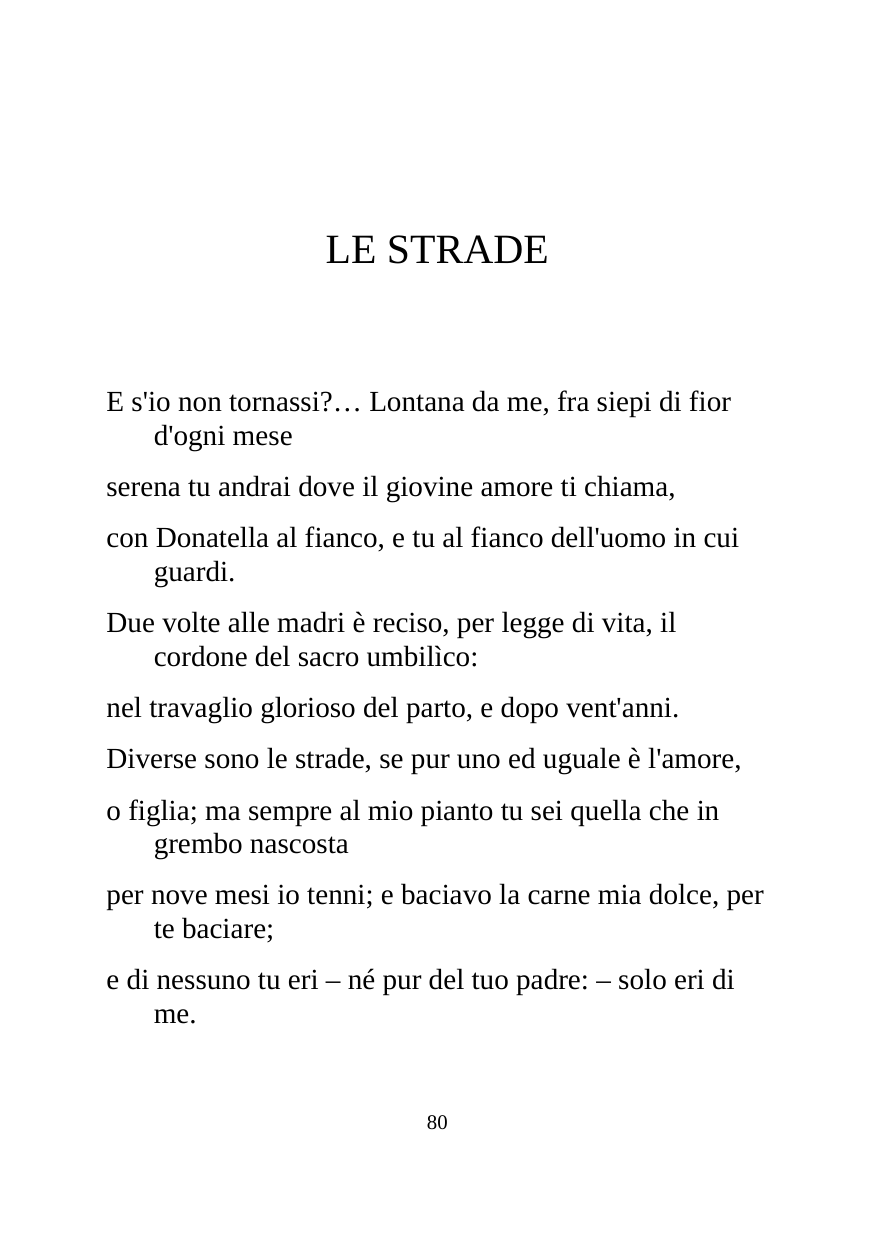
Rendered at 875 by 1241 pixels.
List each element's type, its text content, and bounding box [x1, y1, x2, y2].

text Diverse sono le strade, se pur uno ed uguale è l'amore, [106, 741, 768, 775]
text per nove mesi io tenni; e baciavo la carne mia dolce, per te baciare; [106, 877, 768, 944]
text E s'io non tornassi?… Lontana da me, fra siepi di fior d'ogni mese [106, 384, 768, 452]
text nel travaglio glorioso del parto, e dopo vent'anni. [106, 690, 768, 724]
text serena tu andrai dove il giovine amore ti chiama, [106, 469, 768, 503]
text Due volte alle madri è reciso, per legge di vita, il cordone del sacro umbilìco: [106, 605, 768, 672]
text e di nessuno tu eri – né pur del tuo padre: – solo eri di me. [106, 962, 768, 1029]
text con Donatella al fianco, e tu al fianco dell'uomo in cui guardi. [106, 521, 768, 588]
text o figlia; ma sempre al mio pianto tu sei quella che in grembo nascosta [106, 793, 768, 860]
subtitle LE STRADE [106, 224, 768, 272]
